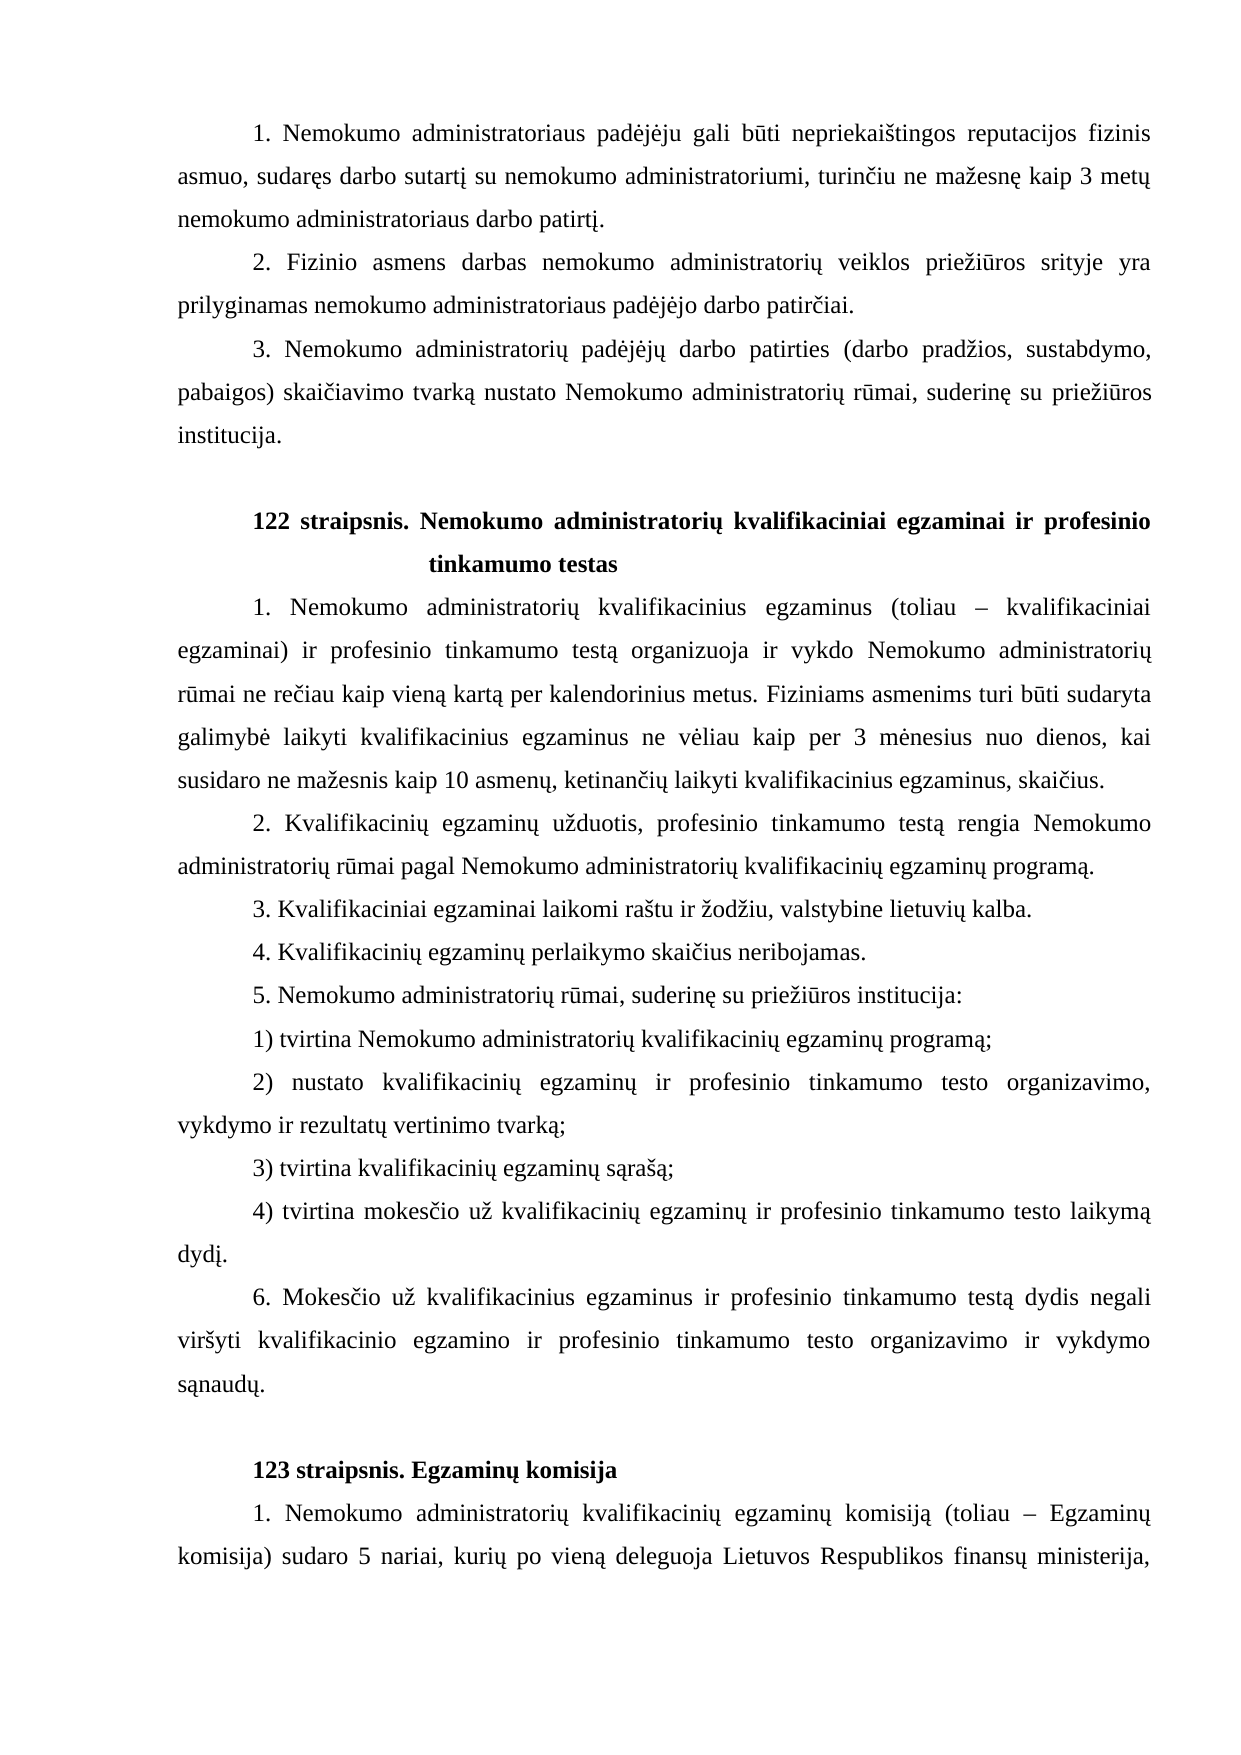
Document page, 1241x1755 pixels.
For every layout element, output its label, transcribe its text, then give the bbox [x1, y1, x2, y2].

text 1. Nemokumo administratoriaus padėjėju gali būti nepriekaištingos reputacijos fizinis asmuo, sudaręs darbo sutartį su nemokumo administratoriumi, turinčiu ne mažesnę kaip 3 metų nemokumo administratoriaus darbo patirtį. [177, 118, 1152, 233]
text 2. Kvalifikacinių egzaminų užduotis, profesinio tinkamumo testą rengia Nemokumo administratorių rūmai pagal Nemokumo administratorių kvalifikacinių egzaminų programą. [177, 808, 1152, 880]
text 123 straipsnis. Egzaminų komisija [177, 1455, 1152, 1484]
text 1. Nemokumo administratorių kvalifikacinius egzaminus (toliau – kvalifikaciniai egzaminai) ir profesinio tinkamumo testą organizuoja ir vykdo Nemokumo administratorių rūmai ne rečiau kaip vieną kartą per kalendorinius metus. Fiziniams asmenims turi būti sudaryta galimybė laikyti kvalifikacinius egzaminus ne vėliau kaip per 3 mėnesius nuo dienos, kai susidaro ne mažesnis kaip 10 asmenų, ketinančių laikyti kvalifikacinius egzaminus, skaičius. [177, 592, 1152, 794]
text 6. Mokesčio už kvalifikacinius egzaminus ir profesinio tinkamumo testą dydis negali viršyti kvalifikacinio egzamino ir profesinio tinkamumo testo organizavimo ir vykdymo sąnaudų. [177, 1282, 1152, 1397]
text 3. Nemokumo administratorių padėjėjų darbo patirties (darbo pradžios, sustabdymo, pabaigos) skaičiavimo tvarką nustato Nemokumo administratorių rūmai, suderinę su priežiūros institucija. [177, 334, 1152, 449]
text 1) tvirtina Nemokumo administratorių kvalifikacinių egzaminų programą; [177, 1024, 1152, 1052]
text 122 straipsnis. Nemokumo administratorių kvalifikaciniai egzaminai ir profesinio tinkamumo testas [252, 506, 1152, 578]
text 3. Kvalifikaciniai egzaminai laikomi raštu ir žodžiu, valstybine lietuvių kalba. [177, 894, 1152, 923]
text 4. Kvalifikacinių egzaminų perlaikymo skaičius neribojamas. [177, 937, 1152, 966]
text 4) tvirtina mokesčio už kvalifikacinių egzaminų ir profesinio tinkamumo testo laikymą dydį. [177, 1196, 1152, 1268]
text 3) tvirtina kvalifikacinių egzaminų sąrašą; [177, 1153, 1152, 1182]
text 1. Nemokumo administratorių kvalifikacinių egzaminų komisiją (toliau – Egzaminų komisija) sudaro 5 nariai, kurių po vieną deleguoja Lietuvos Respublikos finansų ministerija, [177, 1498, 1152, 1570]
text 2) nustato kvalifikacinių egzaminų ir profesinio tinkamumo testo organizavimo, vykdymo ir rezultatų vertinimo tvarką; [177, 1067, 1152, 1139]
text 5. Nemokumo administratorių rūmai, suderinę su priežiūros institucija: [177, 981, 1152, 1009]
text 2. Fizinio asmens darbas nemokumo administratorių veiklos priežiūros srityje yra prilyginamas nemokumo administratoriaus padėjėjo darbo patirčiai. [177, 247, 1152, 319]
